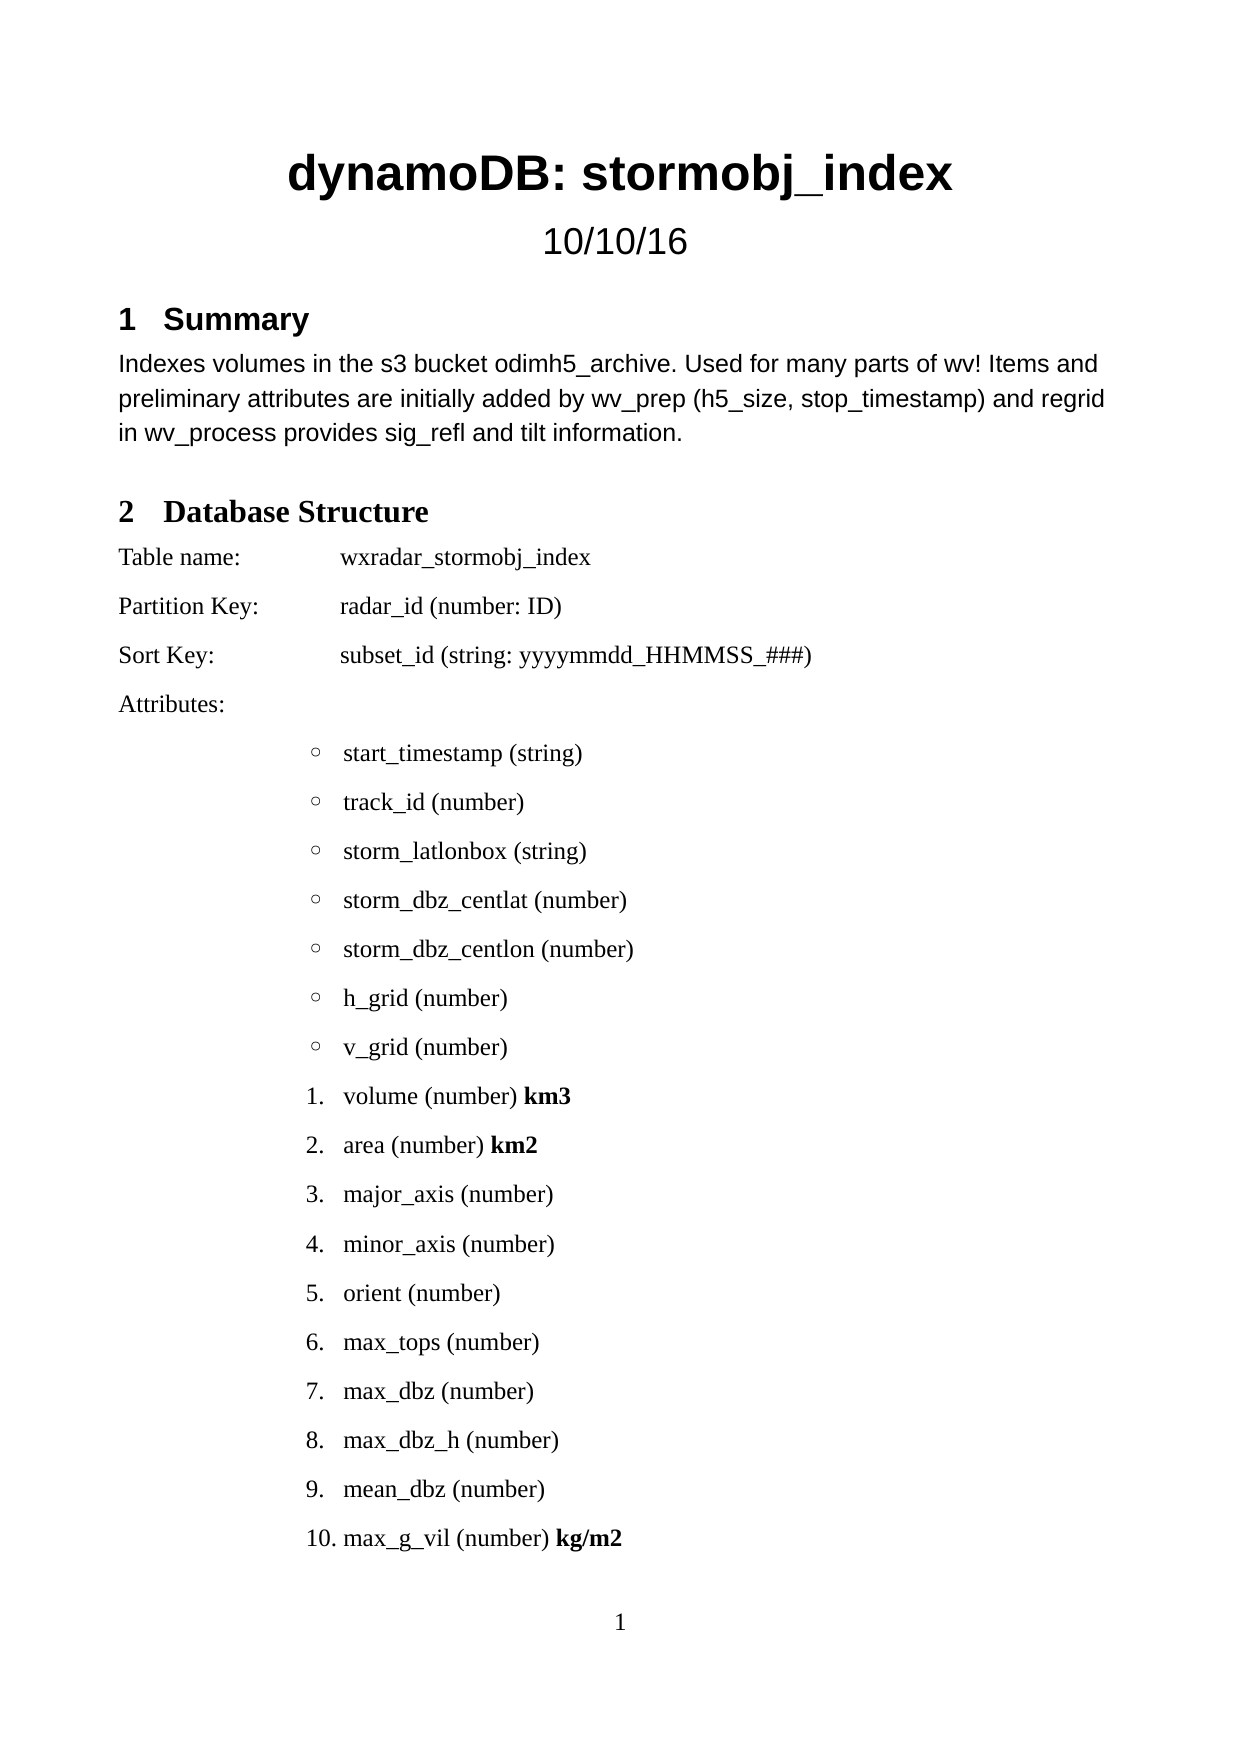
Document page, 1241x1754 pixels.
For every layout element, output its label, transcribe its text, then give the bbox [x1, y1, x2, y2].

list max_dbz_h (number) [306, 1425, 1122, 1454]
text Indexes volumes in the s3 bucket odimh5_archive. Used for many parts of wv! Items and preliminary attributes are initially added by wv_prep (h5_size, stop_timestamp) and regrid in wv_process provides sig_refl and tilt information. [118, 349, 1122, 447]
list h_grid (number) [306, 983, 1122, 1012]
list area (number) km2 [306, 1131, 1122, 1159]
list volume (number) km3 [306, 1081, 1122, 1110]
list storm_latlonbox (string) [306, 836, 1122, 865]
list orient (number) [306, 1278, 1122, 1306]
text Partition Key: radar_id (number: ID) [118, 591, 1122, 619]
text Table name: wxradar_stormobj_index [118, 542, 1122, 571]
list max_g_vil (number) kg/m2 [306, 1523, 1122, 1552]
list start_timestamp (string) [306, 738, 1122, 767]
list storm_dbz_centlon (number) [306, 934, 1122, 963]
subtitle Summary [118, 300, 1122, 337]
subtitle Database Structure [118, 492, 1122, 529]
list max_dbz (number) [306, 1376, 1122, 1404]
list track_id (number) [306, 787, 1122, 816]
list major_axis (number) [306, 1179, 1122, 1208]
list mean_dbz (number) [306, 1474, 1122, 1503]
list v_grid (number) [306, 1032, 1122, 1061]
list minor_axis (number) [306, 1229, 1122, 1257]
text Sort Key: subset_id (string: yyyymmdd_HHMMSS_###) [118, 640, 1122, 669]
list storm_dbz_centlat (number) [306, 885, 1122, 914]
subtitle 10/10/16 [118, 219, 1122, 262]
title dynamoDB: stormobj_index [118, 143, 1122, 201]
list max_tops (number) [306, 1327, 1122, 1356]
text Attributes: [118, 689, 1122, 718]
